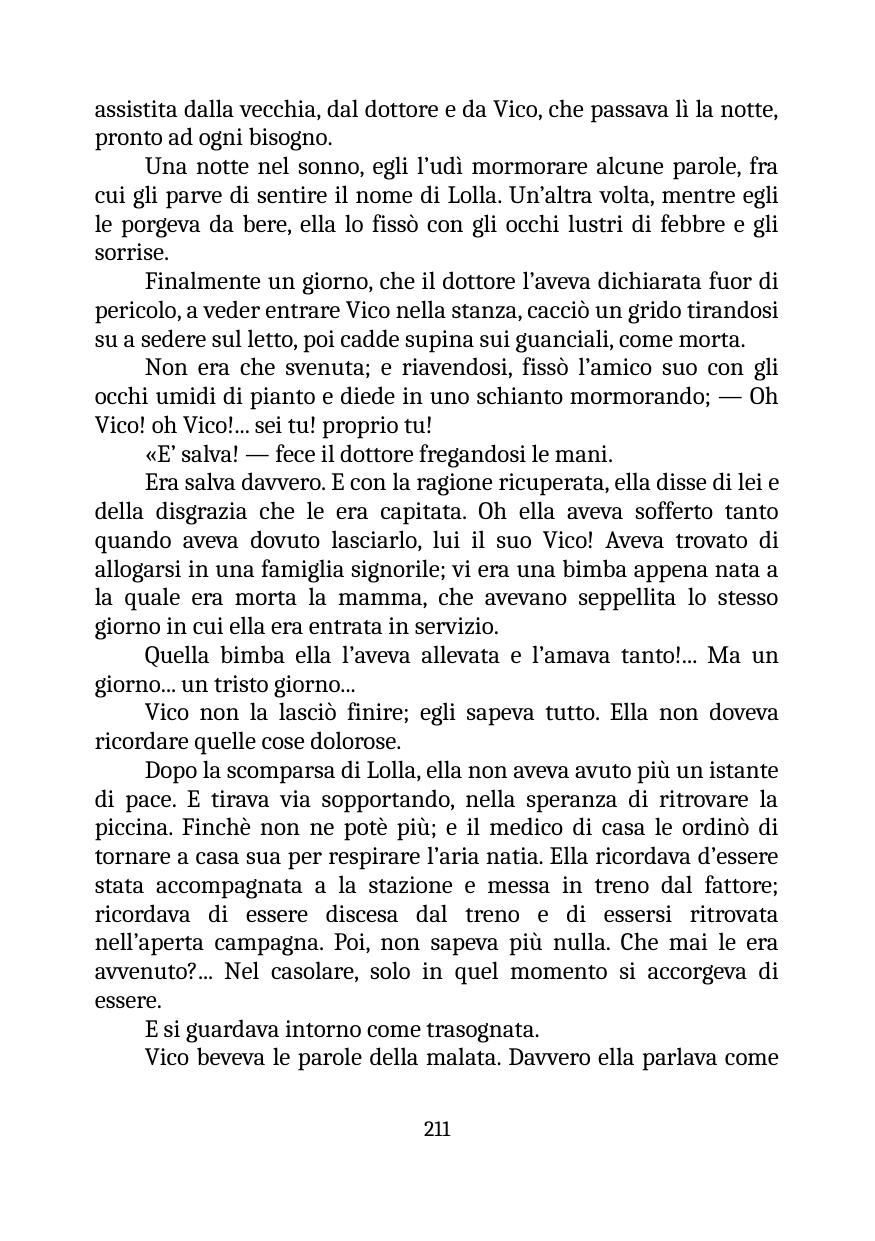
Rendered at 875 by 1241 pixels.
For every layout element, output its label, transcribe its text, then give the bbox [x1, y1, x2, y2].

text Dopo la scomparsa di Lolla, ella non aveva avuto più un istante di pace. E tirava via sopportando, nella speranza di ritrovare la piccina. Finchè non ne potè più; e il medico di casa le ordinò di tornare a casa sua per respirare l’aria natia. Ella ricordava d’essere stata accompagnata a la stazione e messa in treno dal fattore; ricordava di essere discesa dal treno e di essersi ritrovata nell’aperta campagna. Poi, non sapeva più nulla. Che mai le era avvenuto?... Nel casolare, solo in quel momento si accorgeva di essere. [94, 756, 779, 1014]
text Finalmente un giorno, che il dottore l’aveva dichiarata fuor di pericolo, a veder entrare Vico nella stanza, cacciò un grido tirandosi su a sedere sul letto, poi cadde supina sui guanciali, come morta. [94, 267, 779, 353]
text Non era che svenuta; e riavendosi, fissò l’amico suo con gli occhi umidi di pianto e diede in uno schianto mormorando; — Oh Vico! oh Vico!... sei tu! proprio tu! [94, 353, 779, 439]
text Era salva davvero. E con la ragione ricuperata, ella disse di lei e della disgrazia che le era capitata. Oh ella aveva sofferto tanto quando aveva dovuto lasciarlo, lui il suo Vico! Aveva trovato di allogarsi in una famiglia signorile; vi era una bimba appena nata a la quale era morta la mamma, che avevano seppellita lo stesso giorno in cui ella era entrata in servizio. [94, 468, 779, 641]
text Vico non la lasciò finire; egli sapeva tutto. Ella non doveva ricordare quelle cose dolorose. [94, 698, 779, 756]
text E si guardava intorno come trasognata. [94, 1014, 779, 1043]
text Una notte nel sonno, egli l’udì mormorare alcune parole, fra cui gli parve di sentire il nome di Lolla. Un’altra volta, mentre egli le porgeva da bere, ella lo fissò con gli occhi lustri di febbre e gli sorrise. [94, 152, 779, 267]
text assistita dalla vecchia, dal dottore e da Vico, che passava lì la notte, pronto ad ogni bisogno. [94, 94, 779, 152]
text «E’ salva! — fece il dottore fregandosi le mani. [94, 439, 779, 468]
text Vico beveva le parole della malata. Davvero ella parlava come [94, 1043, 779, 1072]
text Quella bimba ella l’aveva allevata e l’amava tanto!... Ma un giorno... un tristo giorno... [94, 641, 779, 698]
